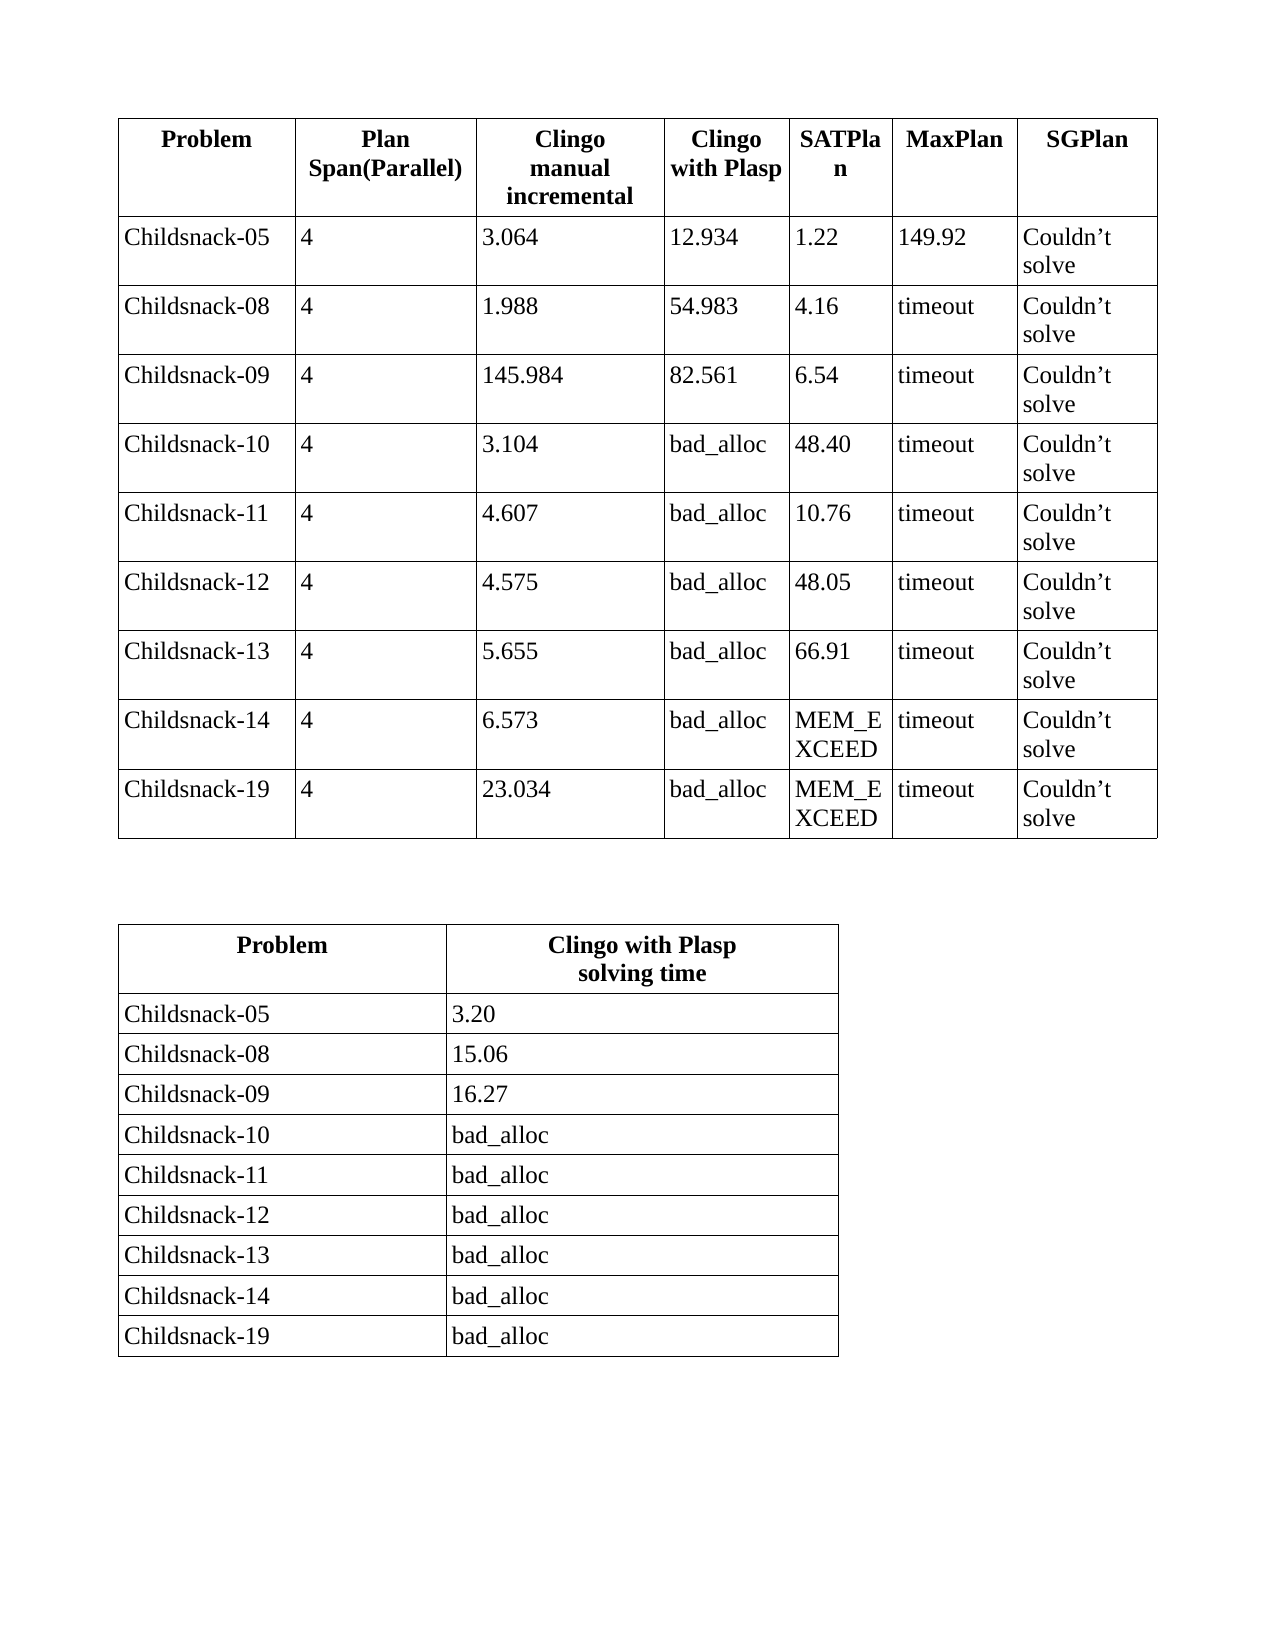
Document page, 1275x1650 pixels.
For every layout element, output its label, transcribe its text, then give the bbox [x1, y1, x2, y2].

table_cell Couldn’t solve [1018, 493, 1157, 561]
table_cell timeout [893, 424, 1017, 492]
table_cell timeout [893, 355, 1017, 423]
table_cell bad_alloc [665, 562, 789, 630]
table_cell Couldn’t solve [1018, 631, 1157, 699]
table_cell timeout [893, 493, 1017, 561]
table_cell 6.573 [477, 700, 664, 768]
table_cell 4 [296, 631, 476, 699]
table_cell bad_alloc [665, 700, 789, 768]
table_header SGPlan [1018, 119, 1157, 216]
table_cell 1.22 [790, 217, 892, 285]
table_cell Childsnack-14 [119, 1276, 446, 1315]
table_cell Childsnack-11 [119, 1155, 446, 1194]
table_cell 149.92 [893, 217, 1017, 285]
table_cell bad_alloc [447, 1196, 838, 1235]
table_cell 5.655 [477, 631, 664, 699]
table_cell Childsnack-05 [119, 217, 295, 285]
table_cell 4 [296, 562, 476, 630]
table_cell 4 [296, 424, 476, 492]
table_cell Childsnack-10 [119, 1115, 446, 1154]
table_cell Couldn’t solve [1018, 562, 1157, 630]
table_cell Childsnack-09 [119, 1075, 446, 1114]
table_cell 4 [296, 217, 476, 285]
table_cell Couldn’t solve [1018, 770, 1157, 837]
table_cell timeout [893, 700, 1017, 768]
table_header Problem [119, 925, 446, 993]
table_cell bad_alloc [665, 631, 789, 699]
table_cell 3.20 [447, 994, 838, 1033]
table_cell MEM_EXCEED [790, 700, 892, 768]
table_cell bad_alloc [665, 424, 789, 492]
table_cell 54.983 [665, 286, 789, 354]
table_cell Childsnack-10 [119, 424, 295, 492]
table_cell 4.16 [790, 286, 892, 354]
table_cell Childsnack-13 [119, 631, 295, 699]
table_cell 4 [296, 770, 476, 837]
table_cell Childsnack-12 [119, 1196, 446, 1235]
table_cell 15.06 [447, 1034, 838, 1073]
table_header SATPlan [790, 119, 892, 216]
table_cell Couldn’t solve [1018, 286, 1157, 354]
table_cell 48.40 [790, 424, 892, 492]
table_cell Childsnack-13 [119, 1236, 446, 1275]
table_cell Childsnack-19 [119, 1316, 446, 1356]
table_cell 82.561 [665, 355, 789, 423]
table_cell Couldn’t solve [1018, 424, 1157, 492]
table_cell 66.91 [790, 631, 892, 699]
table_cell 4.607 [477, 493, 664, 561]
table_cell Childsnack-09 [119, 355, 295, 423]
table_cell 145.984 [477, 355, 664, 423]
table_cell Childsnack-11 [119, 493, 295, 561]
table_cell timeout [893, 631, 1017, 699]
table_cell 3.104 [477, 424, 664, 492]
table_cell Childsnack-19 [119, 770, 295, 837]
table_cell Childsnack-14 [119, 700, 295, 768]
table_cell bad_alloc [665, 770, 789, 837]
table_cell 12.934 [665, 217, 789, 285]
table_cell MEM_EXCEED [790, 770, 892, 837]
table_header Clingo manual incremental [477, 119, 664, 216]
table_cell Childsnack-08 [119, 1034, 446, 1073]
table_cell 48.05 [790, 562, 892, 630]
table_header Clingo with Plasp [665, 119, 789, 216]
table_cell timeout [893, 562, 1017, 630]
table_cell 4 [296, 493, 476, 561]
table_cell Couldn’t solve [1018, 217, 1157, 285]
table_cell Couldn’t solve [1018, 700, 1157, 768]
table_cell 4 [296, 286, 476, 354]
table_header Plan Span(Parallel) [296, 119, 476, 216]
table_cell timeout [893, 286, 1017, 354]
table_cell bad_alloc [447, 1115, 838, 1154]
table_cell Childsnack-08 [119, 286, 295, 354]
table_cell 10.76 [790, 493, 892, 561]
table_cell 4.575 [477, 562, 664, 630]
table_cell 4 [296, 355, 476, 423]
table_header Problem [119, 119, 295, 216]
table_cell 1.988 [477, 286, 664, 354]
table_cell 16.27 [447, 1075, 838, 1114]
table_cell 6.54 [790, 355, 892, 423]
table_cell bad_alloc [447, 1236, 838, 1275]
table_cell Childsnack-12 [119, 562, 295, 630]
table_header MaxPlan [893, 119, 1017, 216]
table_cell 4 [296, 700, 476, 768]
table_cell bad_alloc [447, 1316, 838, 1356]
table_cell 3.064 [477, 217, 664, 285]
table_cell bad_alloc [447, 1155, 838, 1194]
table_cell bad_alloc [665, 493, 789, 561]
table_cell Childsnack-05 [119, 994, 446, 1033]
table_header Clingo with Plasp solving time [447, 925, 838, 993]
table_cell timeout [893, 770, 1017, 837]
table_cell bad_alloc [447, 1276, 838, 1315]
table_cell 23.034 [477, 770, 664, 837]
table_cell Couldn’t solve [1018, 355, 1157, 423]
